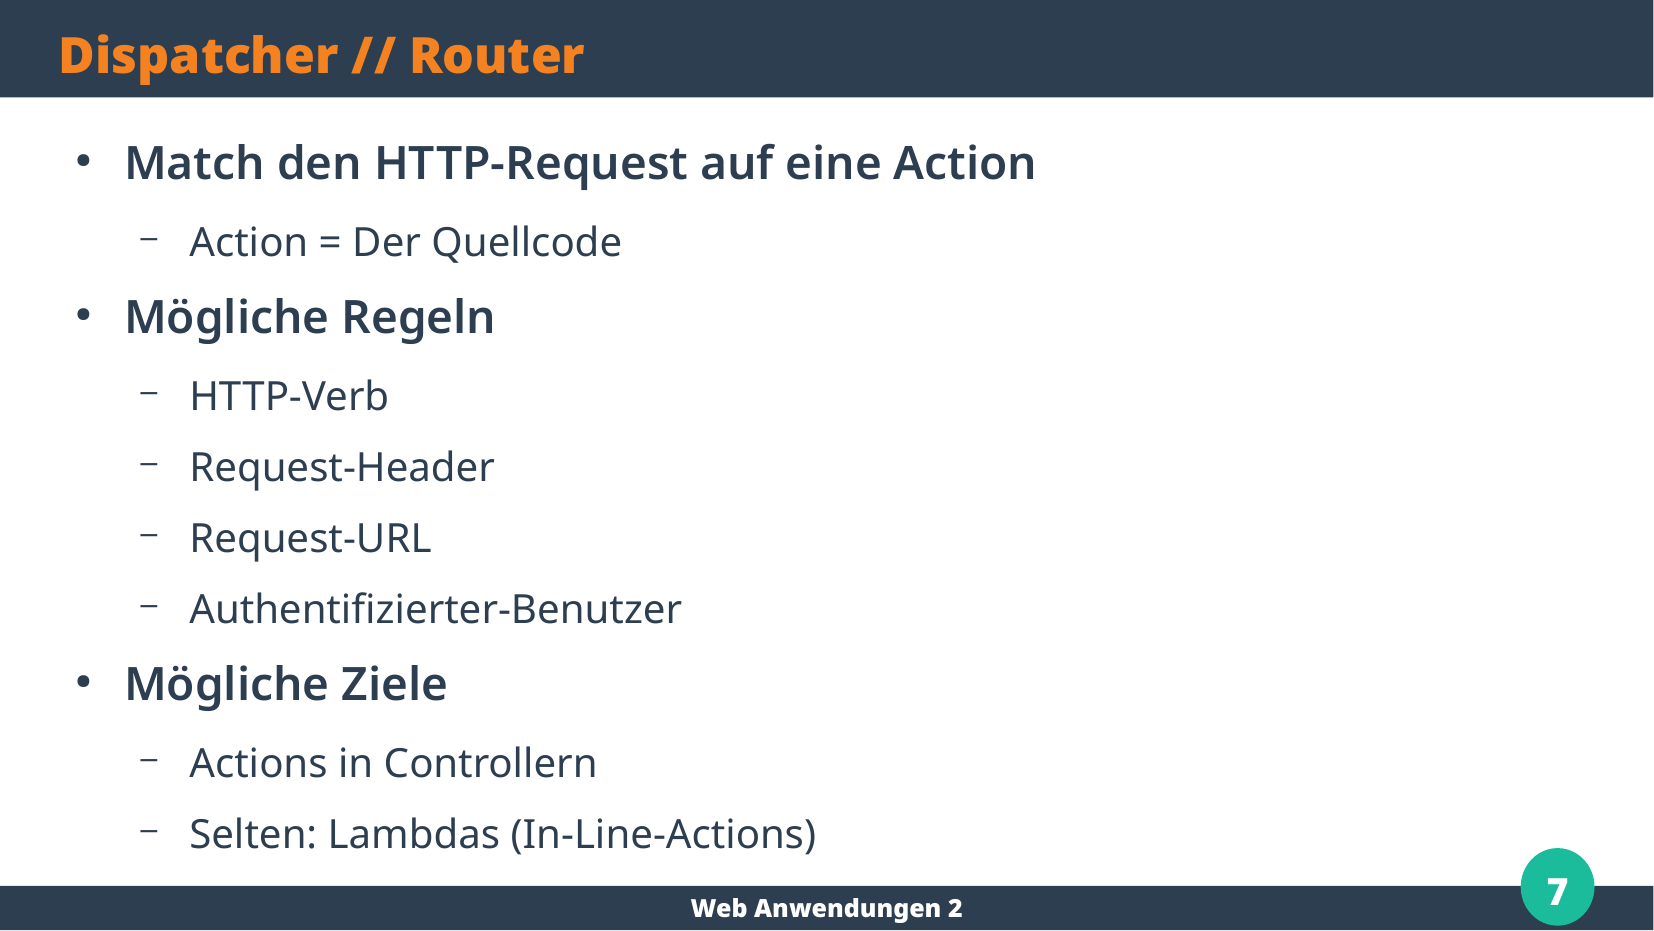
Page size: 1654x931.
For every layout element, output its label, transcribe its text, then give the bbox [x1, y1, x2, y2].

list Match den HTTP-Request auf eine Action Action = Der Quellcode Mögliche Regeln HTTP-Verb Request-Header Request-URL Authentifizierter-Benutzer Mögliche Ziele Actions in Controllern Selten: Lambdas (In-Line-Actions) [59, 129, 1595, 864]
title Dispatcher // Router [59, 8, 1595, 89]
